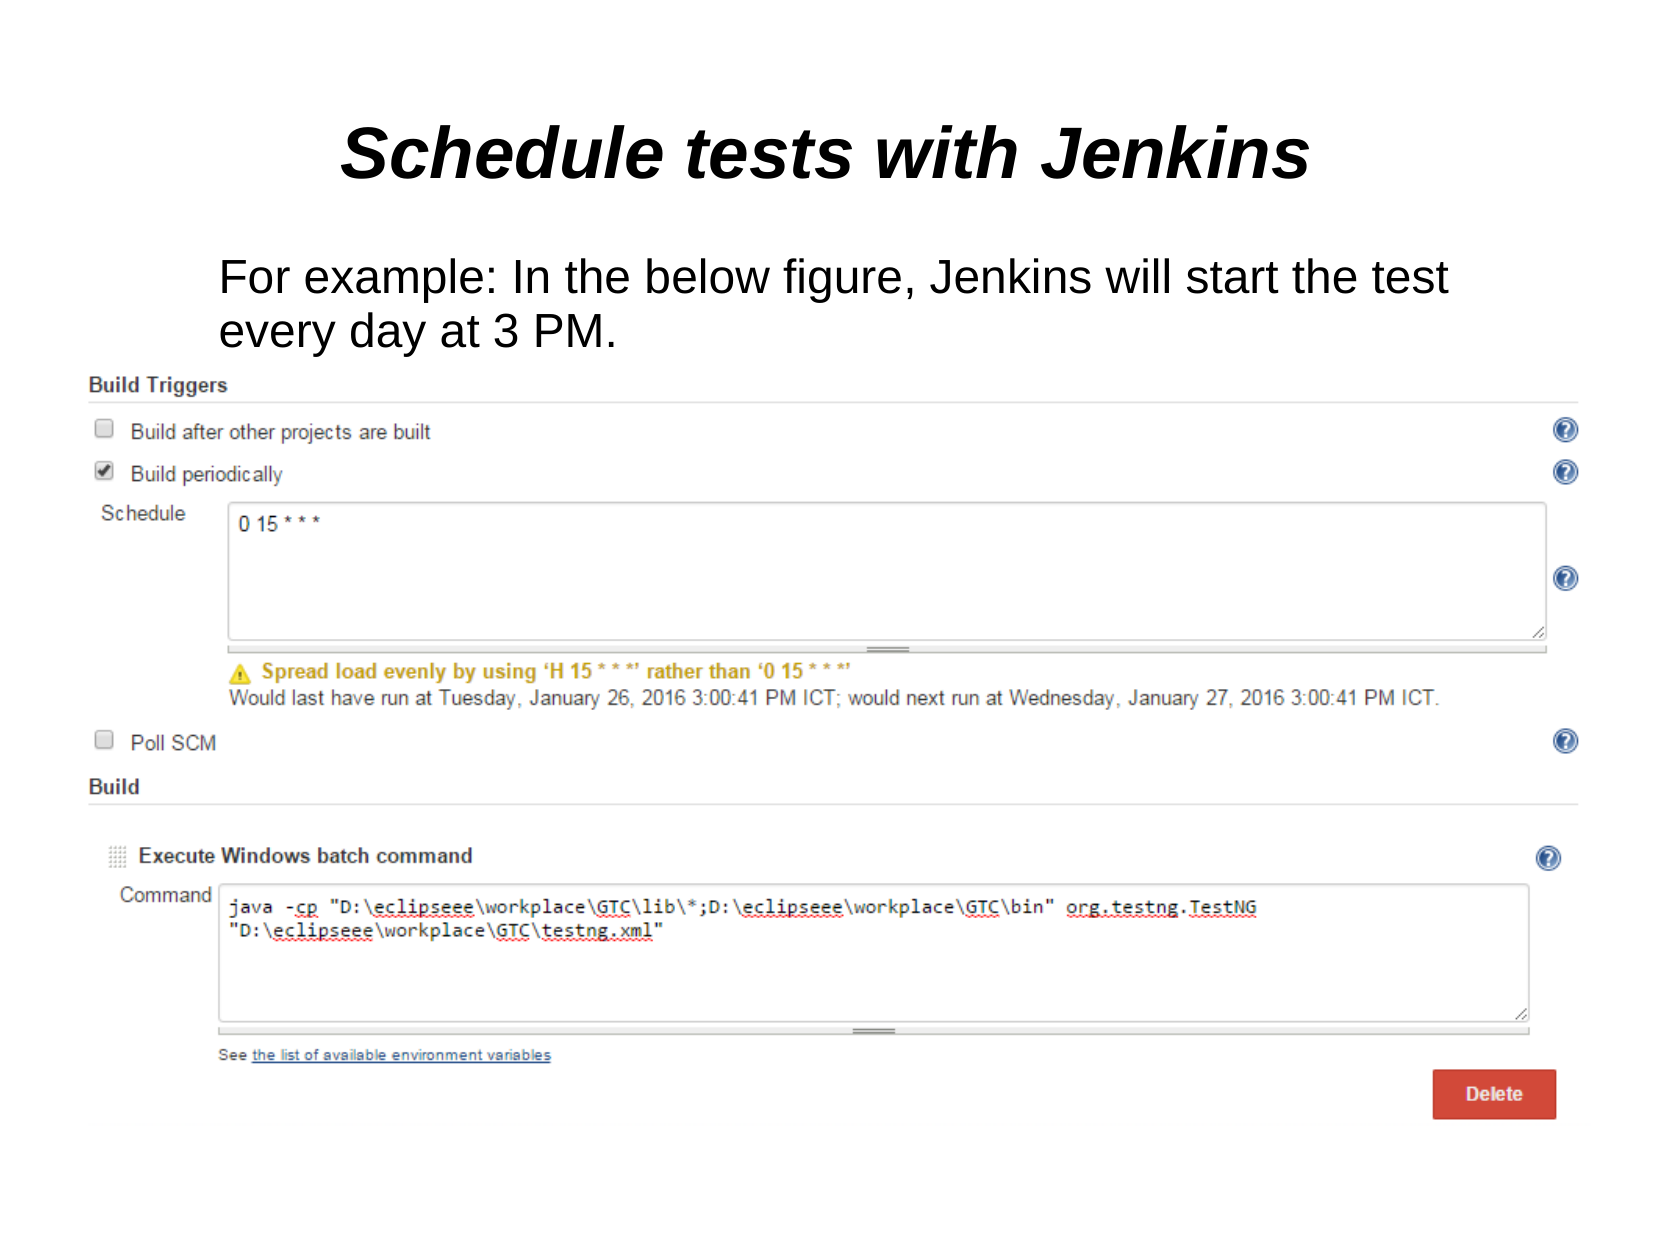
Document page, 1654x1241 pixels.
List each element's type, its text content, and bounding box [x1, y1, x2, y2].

list For example: In the below figure, Jenkins will start the test every day at 3 PM. [76, 250, 1565, 1152]
title Schedule tests with Jenkins [82, 49, 1571, 257]
picture [84, 369, 1591, 1126]
